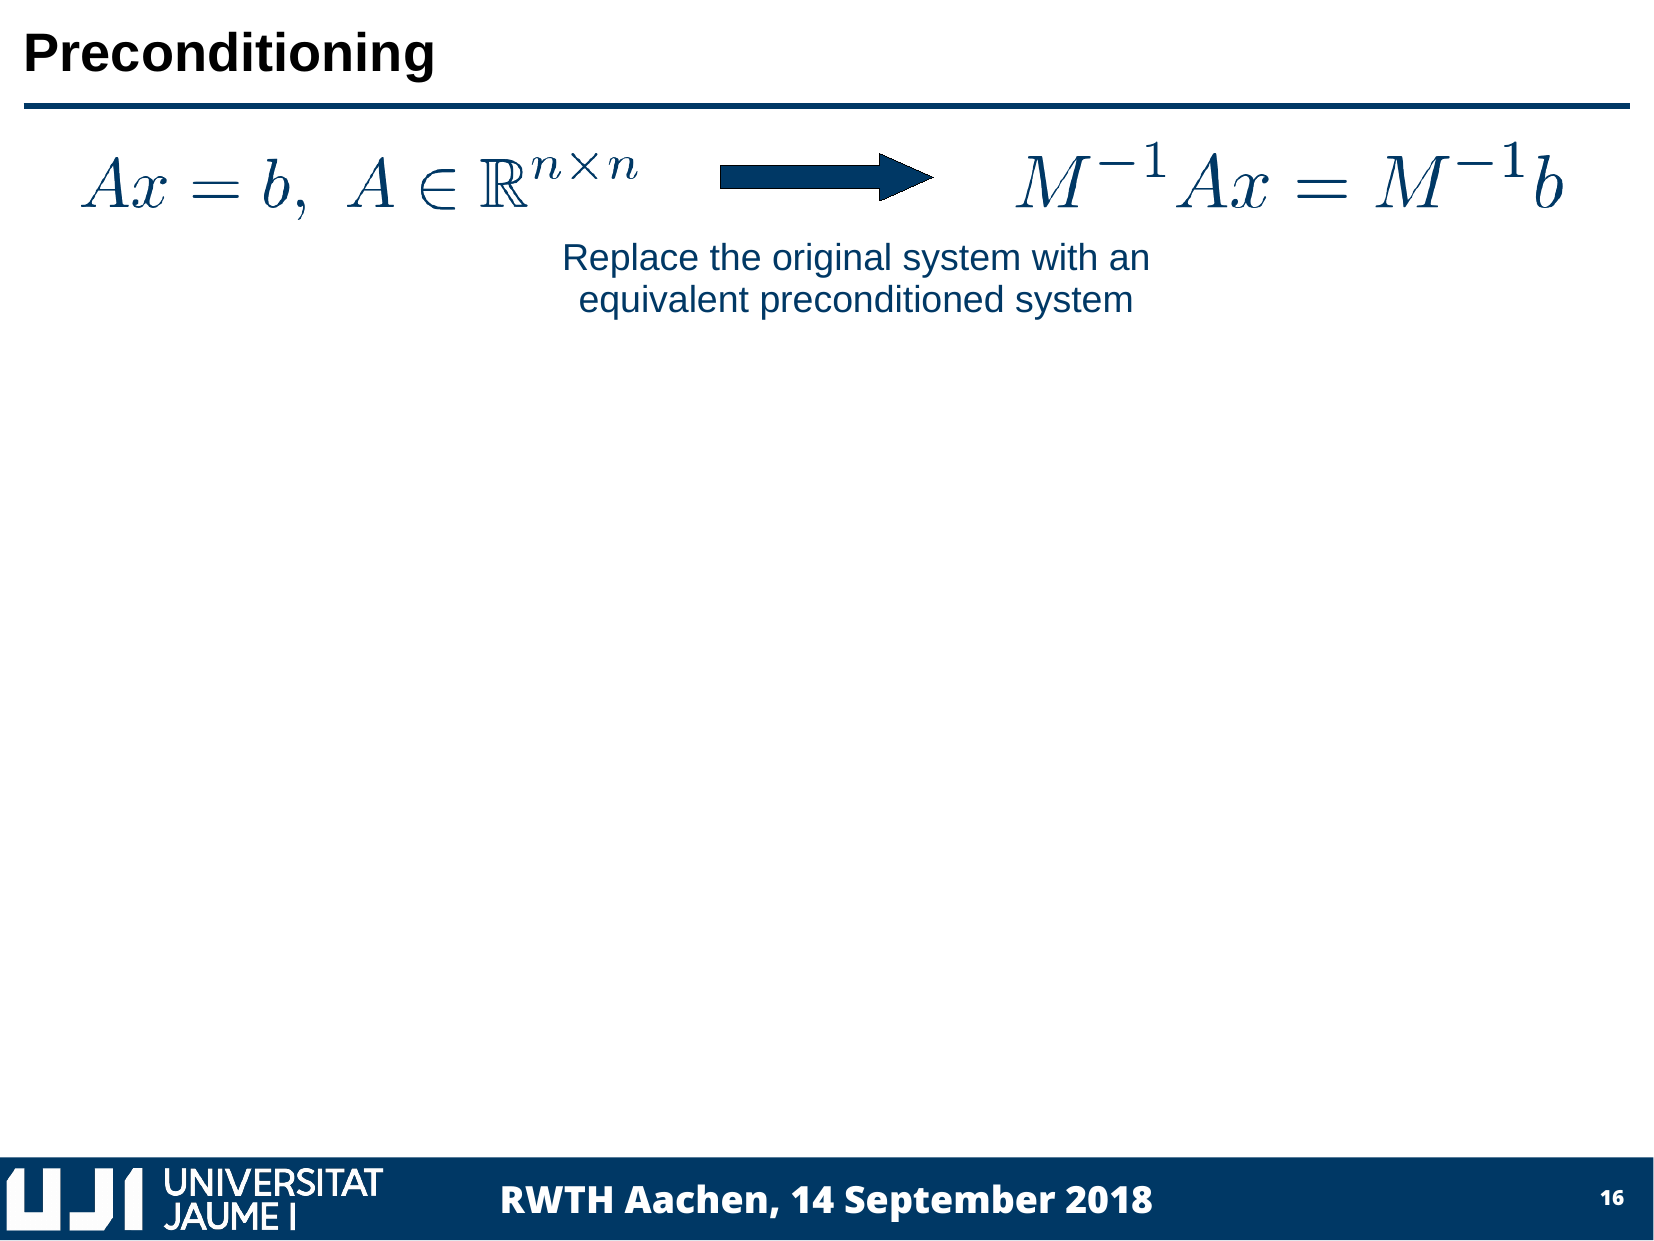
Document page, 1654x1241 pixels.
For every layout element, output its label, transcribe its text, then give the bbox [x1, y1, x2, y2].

text_box [720, 153, 934, 201]
title Preconditioning [23, 0, 1630, 107]
picture [0, 1158, 390, 1241]
picture [1015, 141, 1563, 208]
picture [81, 153, 638, 220]
list Replace the original system with an equivalent preconditioned system [437, 236, 1205, 343]
